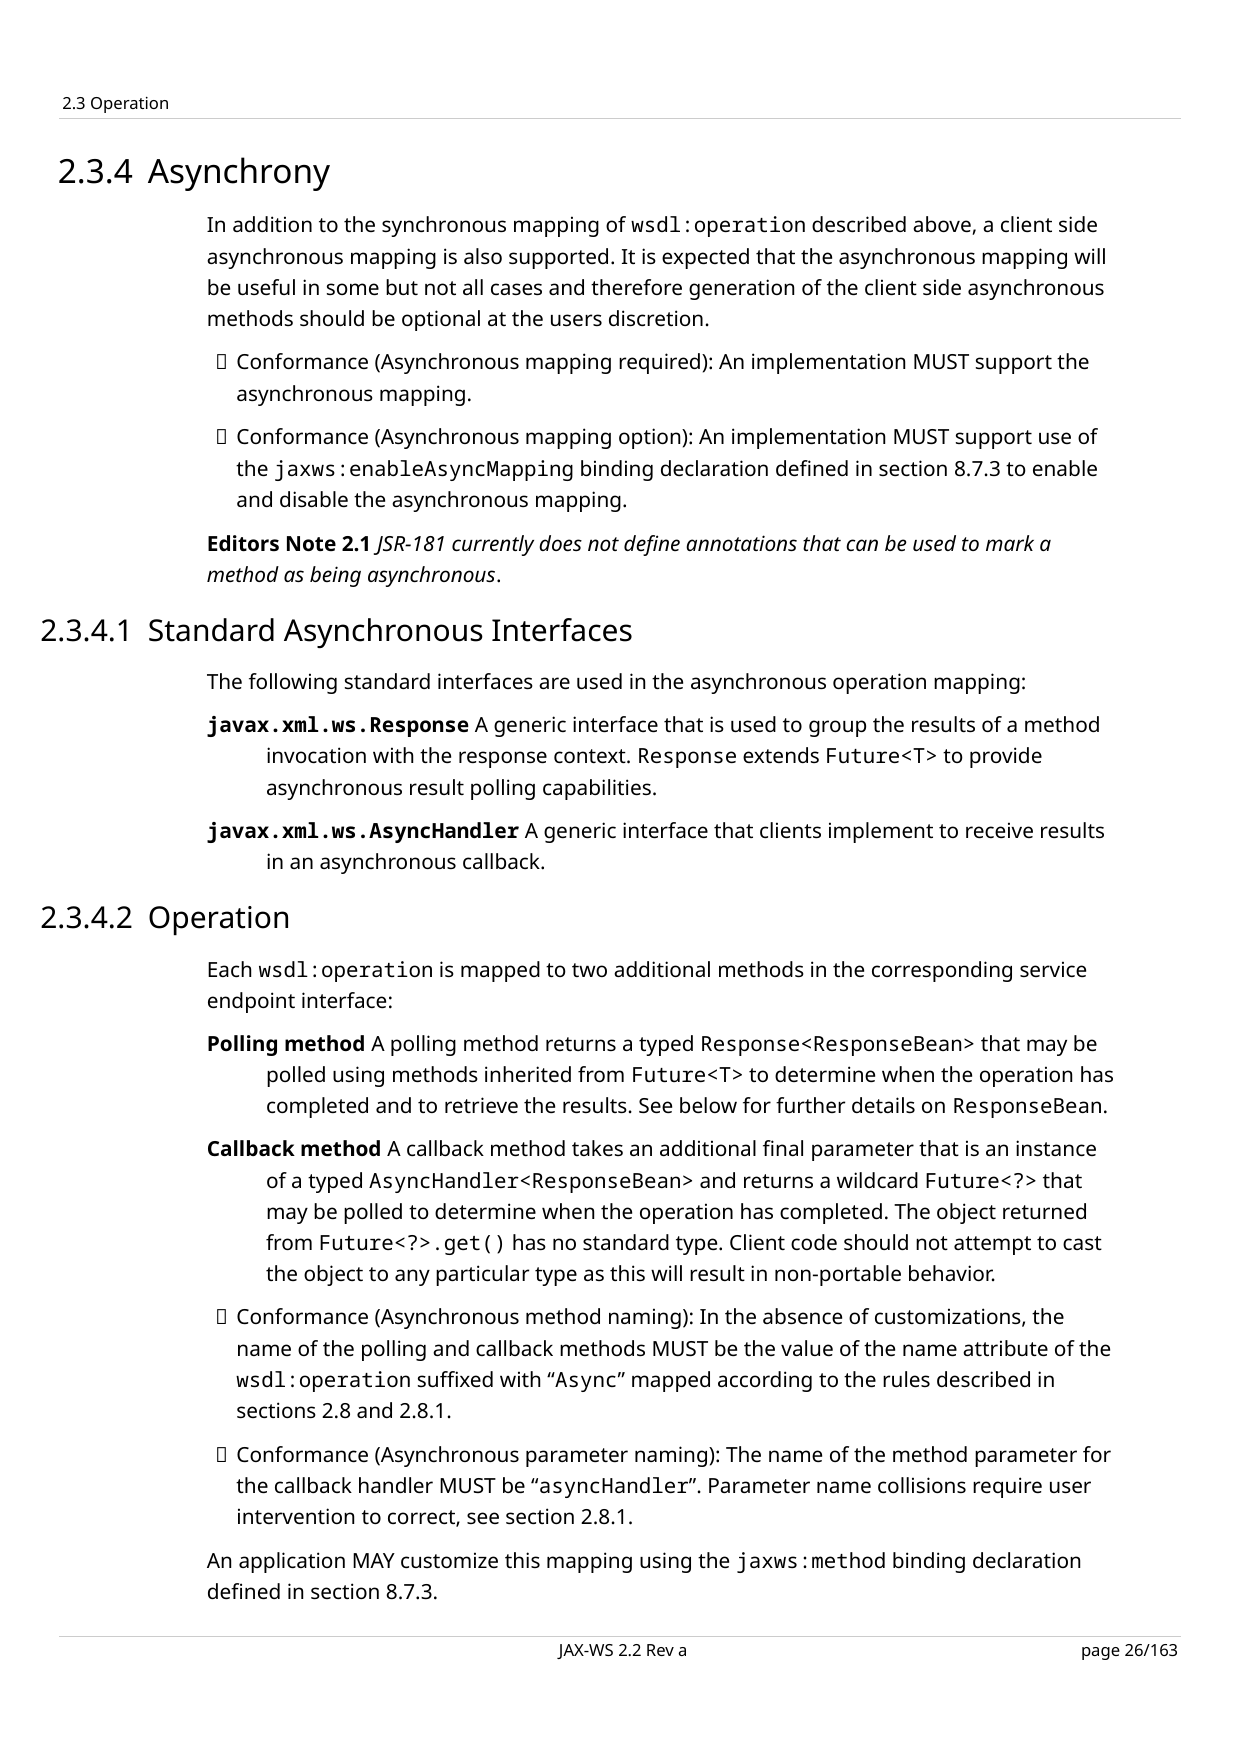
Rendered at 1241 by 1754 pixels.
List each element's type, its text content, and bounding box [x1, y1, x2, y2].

subtitle Asynchrony [133, 147, 1181, 193]
list Conformance (Asynchronous mapping required): An implementation MUST support the asynchronous mapping. [221, 347, 1122, 407]
text The following standard interfaces are used in the asynchronous operation mapping: [207, 667, 1122, 696]
text Editors Note 2.1 JSR-181 currently does not define annotations that can be used to mark a method as being asynchronous. [207, 529, 1122, 588]
text javax.xml.ws.AsyncHandler A generic interface that clients implement to receive results in an asynchronous callback. [207, 816, 1122, 876]
list Conformance (Asynchronous method naming): In the absence of customizations, the name of the polling and callback methods MUST be the value of the name attribute of the wsdl:operation suffixed with “Async” mapped according to the rules described in sections 2.8 and 2.8.1. [221, 1302, 1122, 1425]
text Each wsdl:operation is mapped to two additional methods in the corresponding service endpoint interface: [207, 955, 1122, 1014]
list Conformance (Asynchronous mapping option): An implementation MUST support use of the jaxws:enableAsyncMapping binding declaration defined in section 8.7.3 to enable and disable the asynchronous mapping. [221, 422, 1122, 513]
subtitle Operation [133, 896, 1181, 937]
text In addition to the synchronous mapping of wsdl:operation described above, a client side asynchronous mapping is also supported. It is expected that the asynchronous mapping will be useful in some but not all cases and therefore generation of the client side asynchronous methods should be optional at the users discretion. [207, 211, 1122, 333]
text Callback method A callback method takes an additional final parameter that is an instance of a typed AsyncHandler<ResponseBean> and returns a wildcard Future<?> that may be polled to determine when the operation has completed. The object returned from Future<?>.get() has no standard type. Client code should not attempt to cast the object to any particular type as this will result in non-portable behavior. [207, 1134, 1122, 1288]
subtitle Standard Asynchronous Interfaces [133, 609, 1181, 650]
list Conformance (Asynchronous parameter naming): The name of the method parameter for the callback handler MUST be “asyncHandler”. Parameter name collisions require user intervention to correct, see section 2.8.1. [221, 1440, 1122, 1531]
text javax.xml.ws.Response A generic interface that is used to group the results of a method invocation with the response context. Response extends Future<T> to provide asynchronous result polling capabilities. [207, 710, 1122, 801]
text Polling method A polling method returns a typed Response<ResponseBean> that may be polled using methods inherited from Future<T> to determine when the operation has completed and to retrieve the results. See below for further details on ResponseBean. [207, 1029, 1122, 1120]
text An application MAY customize this mapping using the jaxws:method binding declaration defined in section 8.7.3. [207, 1546, 1122, 1606]
